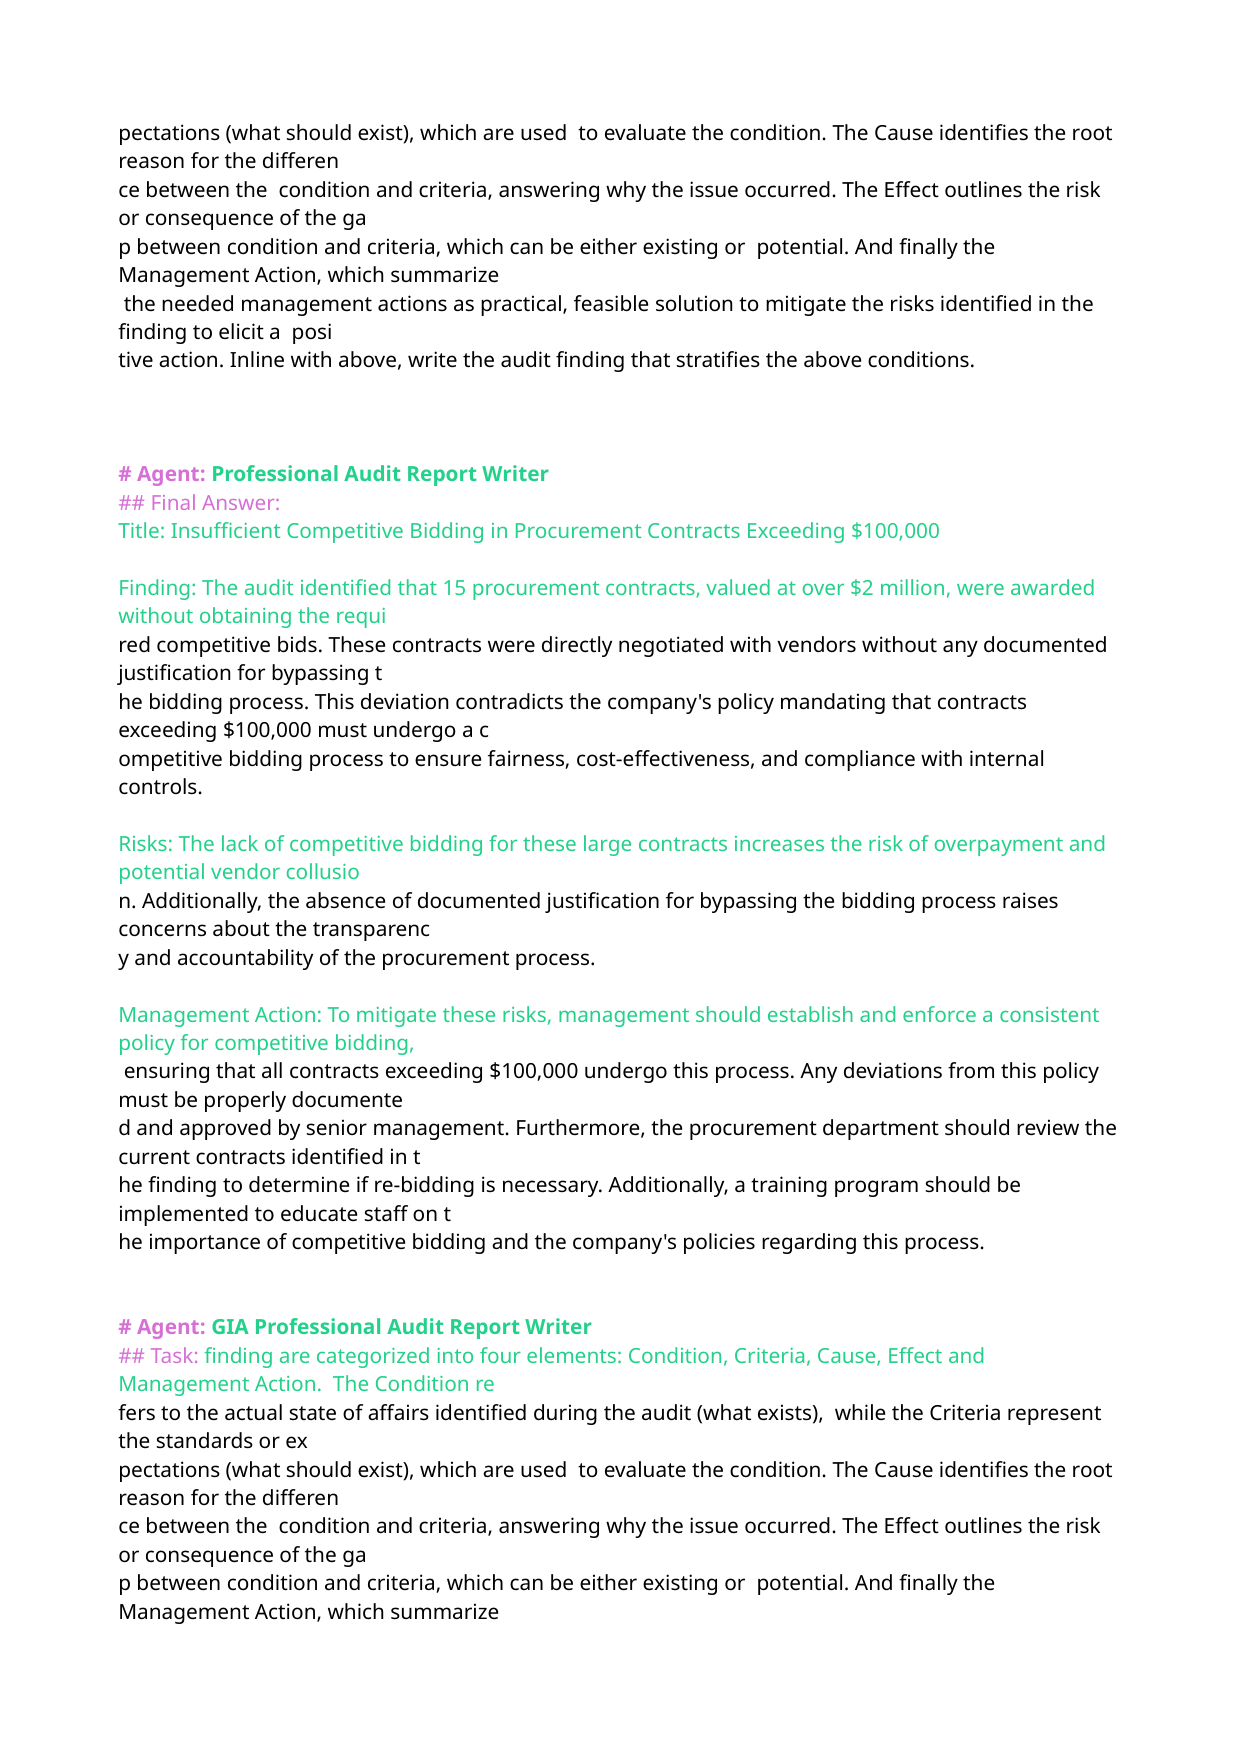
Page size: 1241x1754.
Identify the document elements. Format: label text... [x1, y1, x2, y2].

text tive action. Inline with above, write the audit finding that stratifies the above conditions. [118, 346, 1122, 374]
text fers to the actual state of affairs identified during the audit (what exists), while the Criteria represent the standards or ex [118, 1398, 1122, 1455]
text pectations (what should exist), which are used to evaluate the condition. The Cause identifies the root reason for the differen [118, 118, 1122, 175]
text pectations (what should exist), which are used to evaluate the condition. The Cause identifies the root reason for the differen [118, 1455, 1122, 1512]
text ## Task: finding are categorized into four elements: Condition, Criteria, Cause, Effect and Management Action. The Condition re [118, 1341, 1122, 1398]
text ompetitive bidding process to ensure fairness, cost-effectiveness, and compliance with internal controls. [118, 744, 1122, 801]
text Management Action: To mitigate these risks, management should establish and enforce a consistent policy for competitive bidding, [118, 1000, 1122, 1057]
text y and accountability of the procurement process. [118, 943, 1122, 971]
text he bidding process. This deviation contradicts the company's policy mandating that contracts exceeding $100,000 must undergo a c [118, 687, 1122, 744]
text Title: Insufficient Competitive Bidding in Procurement Contracts Exceeding $100,000 [118, 516, 1122, 545]
text # Agent: GIA Professional Audit Report Writer [118, 1312, 1122, 1341]
text the needed management actions as practical, feasible solution to mitigate the risks identified in the finding to elicit a posi [118, 289, 1122, 346]
text Risks: The lack of competitive bidding for these large contracts increases the risk of overpayment and potential vendor collusio [118, 829, 1122, 886]
text ## Final Answer: [118, 488, 1122, 516]
text ensuring that all contracts exceeding $100,000 undergo this process. Any deviations from this policy must be properly documente [118, 1057, 1122, 1113]
text p between condition and criteria, which can be either existing or potential. And finally the Management Action, which summarize [118, 1568, 1122, 1625]
text d and approved by senior management. Furthermore, the procurement department should review the current contracts identified in t [118, 1113, 1122, 1170]
text # Agent: Professional Audit Report Writer [118, 459, 1122, 488]
text n. Additionally, the absence of documented justification for bypassing the bidding process raises concerns about the transparenc [118, 886, 1122, 943]
text red competitive bids. These contracts were directly negotiated with vendors without any documented justification for bypassing t [118, 630, 1122, 687]
text p between condition and criteria, which can be either existing or potential. And finally the Management Action, which summarize [118, 232, 1122, 289]
text ce between the condition and criteria, answering why the issue occurred. The Effect outlines the risk or consequence of the ga [118, 1512, 1122, 1568]
text Finding: The audit identified that 15 procurement contracts, valued at over $2 million, were awarded without obtaining the requi [118, 573, 1122, 630]
text he importance of competitive bidding and the company's policies regarding this process. [118, 1227, 1122, 1256]
text ce between the condition and criteria, answering why the issue occurred. The Effect outlines the risk or consequence of the ga [118, 175, 1122, 232]
text he finding to determine if re-bidding is necessary. Additionally, a training program should be implemented to educate staff on t [118, 1170, 1122, 1227]
